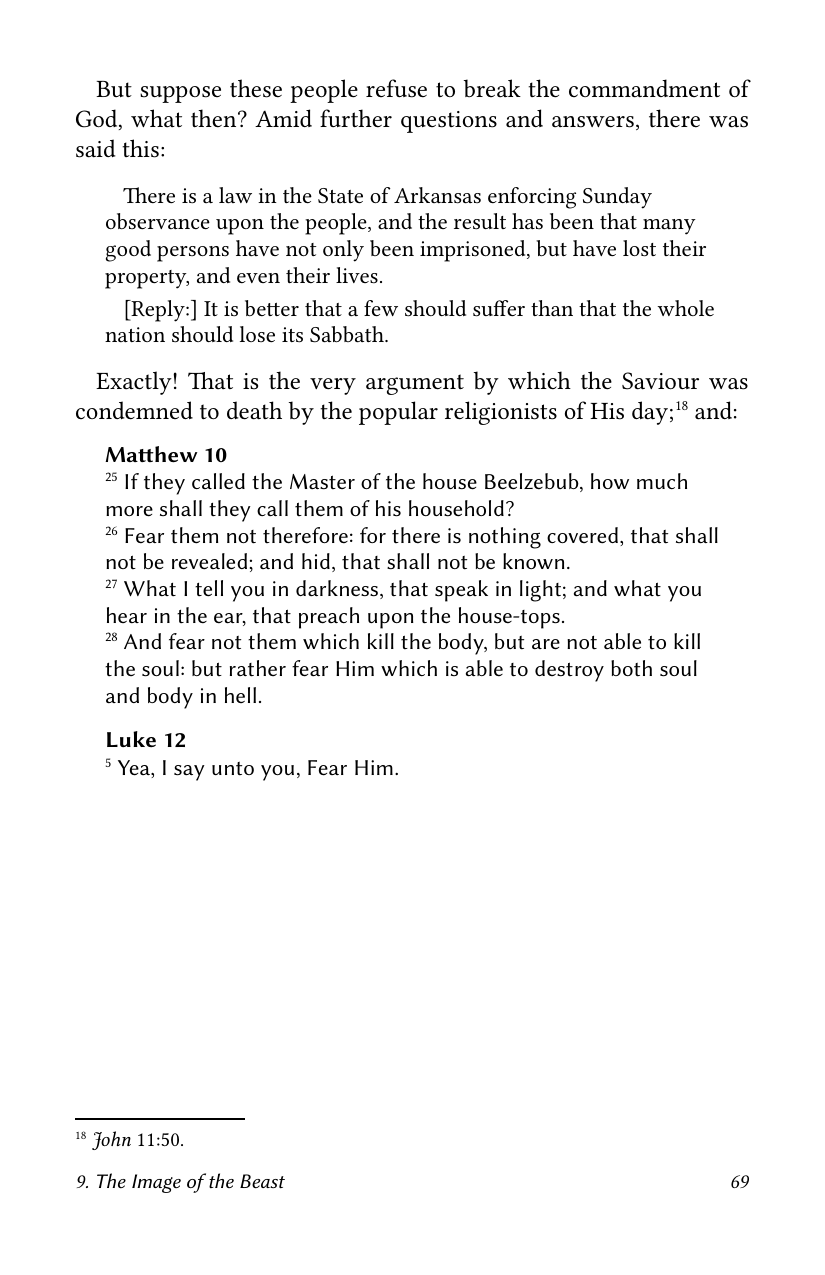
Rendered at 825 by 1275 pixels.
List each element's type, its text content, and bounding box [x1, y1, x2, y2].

text 26 Fear them not therefore: for there is nothing covered, that shall not be revealed; and hid, that shall not be known. [105, 522, 720, 575]
text But suppose these people refuse to break the commandment of God, what then? Amid further questions and answers, there was said this: [75, 75, 750, 163]
text 27 What I tell you in darkness, that speak in light; and what you hear in the ear, that preach upon the house-tops. [105, 576, 720, 629]
text Luke 12 [105, 727, 750, 753]
text Exactly! That is the very argument by which the Saviour was condemned to death by the popular religionists of His day; and: [75, 367, 750, 425]
text John 11:50. [75, 1128, 750, 1152]
text Matthew 10 [105, 442, 750, 468]
text 28 And fear not them which kill the body, but are not able to kill the soul: but rather fear Him which is able to destroy both soul and body in hell. [105, 629, 720, 709]
text 25 If they called the Master of the house Beelzebub, how much more shall they call them of his household? [105, 469, 720, 522]
text [Reply:] It is better that a few should suffer than that the whole nation should lose its Sabbath. [105, 295, 720, 348]
text 5 Yea, I say unto you, Fear Him. [105, 755, 720, 781]
text There is a law in the State of Arkansas enforcing Sunday observance upon the people, and the result has been that many good persons have not only been imprisoned, but have lost their property, and even their lives. [105, 183, 720, 289]
